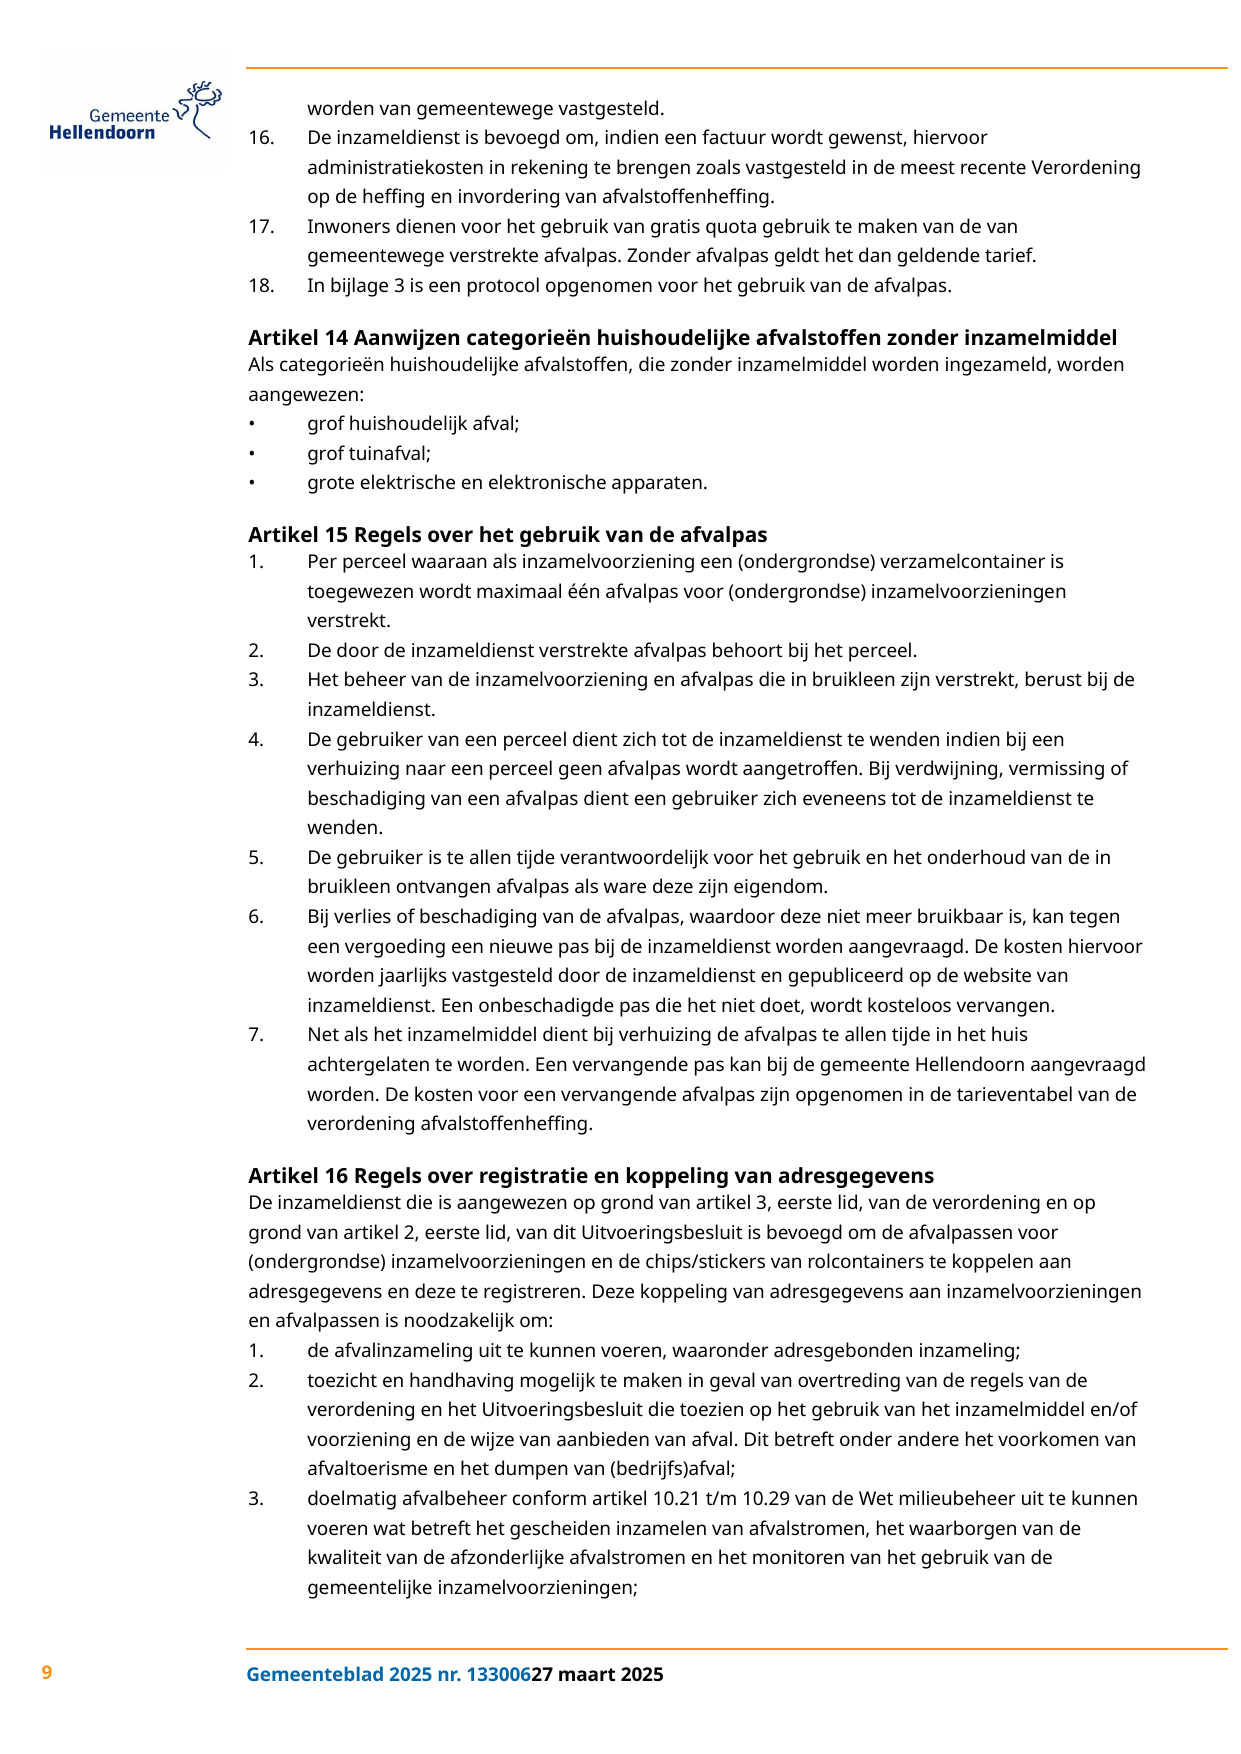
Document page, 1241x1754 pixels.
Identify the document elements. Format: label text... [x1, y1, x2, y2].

list In bijlage 3 is een protocol opgenomen voor het gebruik van de afvalpas. [248, 272, 1152, 298]
list de afvalinzameling uit te kunnen voeren, waaronder adresgebonden inzameling; [248, 1337, 1152, 1363]
list grof tuinafval; [248, 440, 1152, 466]
list Bij verlies of beschadiging van de afvalpas, waardoor deze niet meer bruikbaar is, kan tegen een vergoeding een nieuwe pas bij de inzameldienst worden aangevraagd. De kosten hiervoor worden jaarlijks vastgesteld door de inzameldienst en gepubliceerd op de website van inzameldienst. Een onbeschadigde pas die het niet doet, wordt kosteloos vervangen. [248, 903, 1152, 1018]
text Artikel 15 Regels over het gebruik van de afvalpas [248, 520, 1152, 548]
list Per perceel waaraan als inzamelvoorziening een (ondergrondse) verzamelcontainer is toegewezen wordt maximaal één afvalpas voor (ondergrondse) inzamelvoorzieningen verstrekt. [248, 548, 1152, 633]
list grote elektrische en elektronische apparaten. [248, 469, 1152, 495]
list worden van gemeentewege vastgesteld. [248, 95, 1152, 121]
list Inwoners dienen voor het gebruik van gratis quota gebruik te maken van de van gemeentewege verstrekte afvalpas. Zonder afvalpas geldt het dan geldende tarief. [248, 213, 1152, 268]
text Artikel 16 Regels over registratie en koppeling van adresgegevens [248, 1161, 1152, 1189]
picture [41, 47, 231, 172]
text Artikel 14 Aanwijzen categorieën huishoudelijke afvalstoffen zonder inzamelmiddel [248, 323, 1152, 351]
text De inzameldienst die is aangewezen op grond van artikel 3, eerste lid, van de verordening en op grond van artikel 2, eerste lid, van dit Uitvoeringsbesluit is bevoegd om de afvalpassen voor (ondergrondse) inzamelvoorzieningen en de chips/stickers van rolcontainers te koppelen aan adresgegevens en deze te registreren. Deze koppeling van adresgegevens aan inzamelvoorzieningen en afvalpassen is noodzakelijk om: [248, 1189, 1152, 1333]
list toezicht en handhaving mogelijk te maken in geval van overtreding van de regels van de verordening en het Uitvoeringsbesluit die toezien op het gebruik van het inzamelmiddel en/of voorziening en de wijze van aanbieden van afval. Dit betreft onder andere het voorkomen van afvaltoerisme en het dumpen van (bedrijfs)afval; [248, 1367, 1152, 1481]
list Het beheer van de inzamelvoorziening en afvalpas die in bruikleen zijn verstrekt, berust bij de inzameldienst. [248, 667, 1152, 722]
list De inzameldienst is bevoegd om, indien een factuur wordt gewenst, hiervoor administratiekosten in rekening te brengen zoals vastgesteld in de meest recente Verordening op de heffing en invordering van afvalstoffenheffing. [248, 124, 1152, 209]
list doelmatig afvalbeheer conform artikel 10.21 t/m 10.29 van de Wet milieubeheer uit te kunnen voeren wat betreft het gescheiden inzamelen van afvalstromen, het waarborgen van de kwaliteit van de afzonderlijke afvalstromen en het monitoren van het gebruik van de gemeentelijke inzamelvoorzieningen; [248, 1485, 1152, 1599]
list grof huishoudelijk afval; [248, 410, 1152, 436]
list Net als het inzamelmiddel dient bij verhuizing de afvalpas te allen tijde in het huis achtergelaten te worden. Een vervangende pas kan bij de gemeente Hellendoorn aangevraagd worden. De kosten voor een vervangende afvalpas zijn opgenomen in de tarieventabel van de verordening afvalstoffenheffing. [248, 1022, 1152, 1136]
list De door de inzameldienst verstrekte afvalpas behoort bij het perceel. [248, 637, 1152, 663]
text Als categorieën huishoudelijke afvalstoffen, die zonder inzamelmiddel worden ingezameld, worden aangewezen: [248, 351, 1152, 406]
list De gebruiker is te allen tijde verantwoordelijk voor het gebruik en het onderhoud van de in bruikleen ontvangen afvalpas als ware deze zijn eigendom. [248, 844, 1152, 899]
list De gebruiker van een perceel dient zich tot de inzameldienst te wenden indien bij een verhuizing naar een perceel geen afvalpas wordt aangetroffen. Bij verdwijning, vermissing of beschadiging van een afvalpas dient een gebruiker zich eveneens tot de inzameldienst te wenden. [248, 726, 1152, 840]
